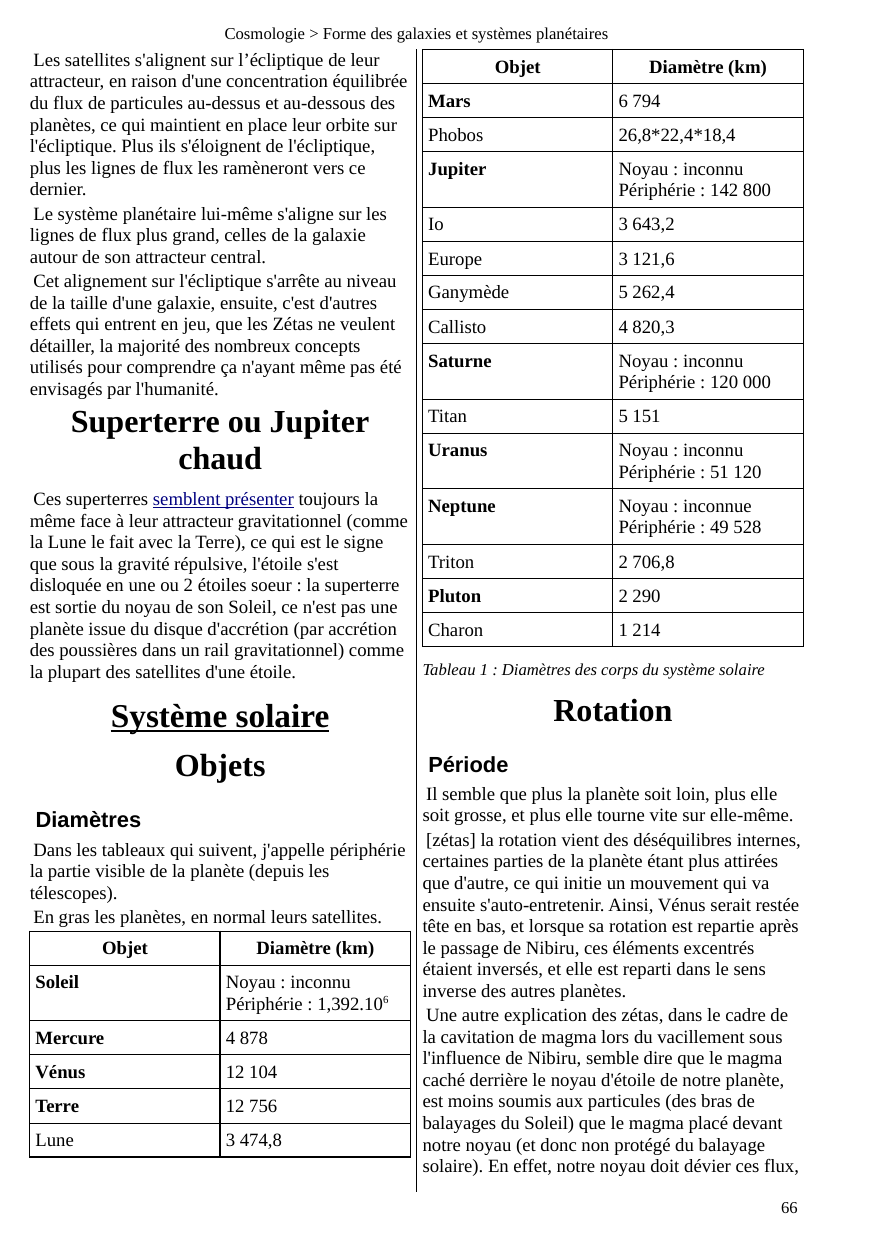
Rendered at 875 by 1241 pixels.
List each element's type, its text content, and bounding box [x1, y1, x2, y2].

table_cell Neptune [423, 489, 612, 544]
table_cell 5 151 [613, 400, 803, 432]
text Le système planétaire lui-même s'aligne sur les lignes de flux plus grand, celles de la galaxie autour de son attracteur central. [29, 203, 411, 267]
table_header Objet [30, 932, 219, 964]
table_cell 3 643,2 [613, 208, 803, 241]
table_cell Phobos [423, 118, 612, 151]
table_header Diamètre (km) [613, 50, 803, 83]
table_cell 26,8*22,4*18,4 [613, 118, 803, 151]
subtitle Période [428, 752, 803, 777]
table_cell Noyau : inconnu Périphérie : 142 800 [613, 152, 803, 207]
table_cell Europe [423, 242, 612, 275]
text Dans les tableaux qui suivent, j'appelle périphérie la partie visible de la planète (depuis les télescopes). [29, 838, 411, 903]
text Il semble que plus la planète soit loin, plus elle soit grosse, et plus elle tourne vite sur elle-même. [422, 783, 803, 826]
subtitle Système solaire [29, 697, 411, 735]
table_cell Saturne [423, 344, 612, 398]
text Une autre explication des zétas, dans le cadre de la cavitation de magma lors du vacillement sous l'influence de Nibiru, semble dire que le magma caché derrière le noyau d'étoile de notre planète, est moins soumis aux particules (des bras de balayages du Soleil) que le magma placé devant notre noyau (et donc non protégé du balayage solaire). En effet, notre noyau doit dévier ces flux, [422, 1004, 803, 1177]
table_cell Charon [423, 613, 612, 646]
table_cell Lune [30, 1124, 219, 1156]
table_cell 5 262,4 [613, 276, 803, 309]
table_cell 3 474,8 [221, 1124, 410, 1156]
table_cell 2 290 [613, 579, 803, 612]
table_cell Triton [423, 545, 612, 578]
table_header Objet [423, 50, 612, 83]
table_cell Soleil [30, 966, 219, 1020]
table_cell 6 794 [613, 84, 803, 117]
table_cell Jupiter [423, 152, 612, 207]
table_cell Io [423, 208, 612, 241]
table_cell Ganymède [423, 276, 612, 309]
subtitle Rotation [422, 691, 803, 728]
text Cet alignement sur l'écliptique s'arrête au niveau de la taille d'une galaxie, ensuite, c'est d'autres effets qui entrent en jeu, que les Zétas ne veulent détailler, la majorité des nombreux concepts utilisés pour comprendre ça n'ayant même pas été envisagés par l'humanité. [29, 270, 411, 399]
text En gras les planètes, en normal leurs satellites. [29, 906, 411, 928]
table_cell Terre [30, 1089, 219, 1122]
table_cell Callisto [423, 310, 612, 343]
table_cell Noyau : inconnu Périphérie : 1,392.106 [221, 966, 410, 1020]
table_cell Vénus [30, 1055, 219, 1088]
table_cell Uranus [423, 434, 612, 488]
text Tableau 1 : Diamètres des corps du système solaire [422, 659, 803, 679]
text Les satellites s'alignent sur l’écliptique de leur attracteur, en raison d'une concentration équilibrée du flux de particules au-dessus et au-dessous des planètes, ce qui maintient en place leur orbite sur l'écliptique. Plus ils s'éloignent de l'écliptique, plus les lignes de flux les ramèneront vers ce dernier. [29, 49, 411, 200]
subtitle Objets [29, 747, 411, 784]
table_cell Noyau : inconnu Périphérie : 51 120 [613, 434, 803, 488]
table_cell Titan [423, 400, 612, 432]
table_cell 3 121,6 [613, 242, 803, 275]
text Ces superterres semblent présenter toujours la même face à leur attracteur gravitationnel (comme la Lune le fait avec la Terre), ce qui est le signe que sous la gravité répulsive, l'étoile s'est disloquée en une ou 2 étoiles soeur : la superterre est sortie du noyau de son Soleil, ce n'est pas une planète issue du disque d'accrétion (par accrétion des poussières dans un rail gravitationnel) comme la plupart des satellites d'une étoile. [29, 488, 411, 682]
table_cell 2 706,8 [613, 545, 803, 578]
subtitle Diamètres [35, 807, 411, 832]
table_cell 4 878 [221, 1021, 410, 1054]
table_cell Mars [423, 84, 612, 117]
table_cell 1 214 [613, 613, 803, 646]
table_cell 12 104 [221, 1055, 410, 1088]
text [zétas] la rotation vient des déséquilibres internes, certaines parties de la planète étant plus attirées que d'autre, ce qui initie un mouvement qui va ensuite s'auto-entretenir. Ainsi, Vénus serait restée tête en bas, et lorsque sa rotation est repartie après le passage de Nibiru, ces éléments excentrés étaient inversés, et elle est reparti dans le sens inverse des autres planètes. [422, 829, 803, 1001]
table_cell 4 820,3 [613, 310, 803, 343]
table_header Diamètre (km) [221, 932, 410, 964]
table_cell Mercure [30, 1021, 219, 1054]
table_cell Noyau : inconnue Périphérie : 49 528 [613, 489, 803, 544]
table_cell Noyau : inconnu Périphérie : 120 000 [613, 344, 803, 398]
subtitle Superterre ou Jupiter chaud [29, 402, 411, 476]
table_cell 12 756 [221, 1089, 410, 1122]
table_cell Pluton [423, 579, 612, 612]
